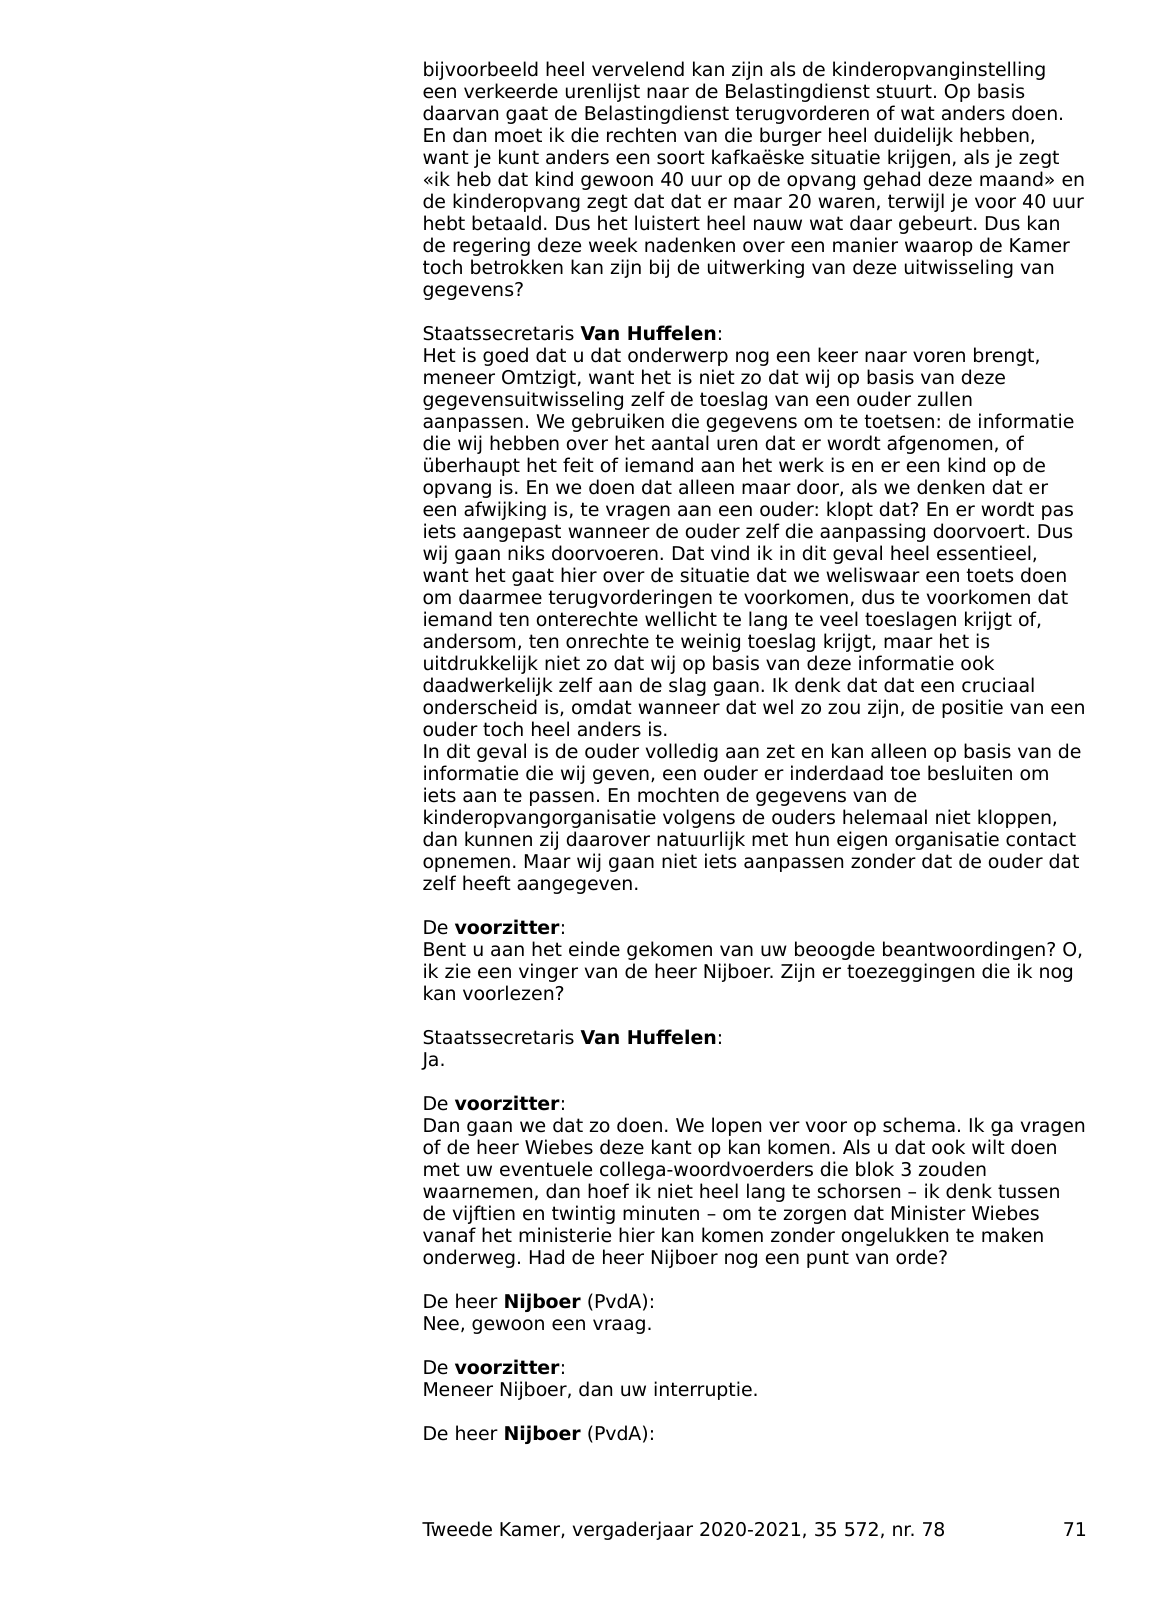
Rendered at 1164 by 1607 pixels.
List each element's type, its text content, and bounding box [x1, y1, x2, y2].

text De heer Nijboer (PvdA): [422, 1291, 1087, 1313]
text Ja. [422, 1049, 1087, 1071]
text De voorzitter: [422, 1093, 1087, 1115]
text Staatssecretaris Van Huffelen: [422, 1027, 1087, 1049]
text In dit geval is de ouder volledig aan zet en kan alleen op basis van de informatie die wij geven, een ouder er inderdaad toe besluiten om iets aan te passen. En mochten de gegevens van de kinderopvangorganisatie volgens de ouders helemaal niet kloppen, dan kunnen zij daarover natuurlijk met hun eigen organisatie contact opnemen. Maar wij gaan niet iets aanpassen zonder dat de ouder dat zelf heeft aangegeven. [422, 741, 1087, 894]
text De heer Nijboer (PvdA): [422, 1423, 1087, 1445]
text Staatssecretaris Van Huffelen: [422, 323, 1087, 345]
text bijvoorbeeld heel vervelend kan zijn als de kinderopvanginstelling een verkeerde urenlijst naar de Belastingdienst stuurt. Op basis daarvan gaat de Belastingdienst terugvorderen of wat anders doen. En dan moet ik die rechten van die burger heel duidelijk hebben, want je kunt anders een soort kafkaëske situatie krijgen, als je zegt «ik heb dat kind gewoon 40 uur op de opvang gehad deze maand» en de kinderopvang zegt dat dat er maar 20 waren, terwijl je voor 40 uur hebt betaald. Dus het luistert heel nauw wat daar gebeurt. Dus kan de regering deze week nadenken over een manier waarop de Kamer toch betrokken kan zijn bij de uitwerking van deze uitwisseling van gegevens? [422, 59, 1087, 301]
text De voorzitter: [422, 1357, 1087, 1379]
text De voorzitter: [422, 917, 1087, 939]
text Bent u aan het einde gekomen van uw beoogde beantwoordingen? O, ik zie een vinger van de heer Nijboer. Zijn er toezeggingen die ik nog kan voorlezen? [422, 939, 1087, 1004]
text Het is goed dat u dat onderwerp nog een keer naar voren brengt, meneer Omtzigt, want het is niet zo dat wij op basis van deze gegevensuitwisseling zelf de toeslag van een ouder zullen aanpassen. We gebruiken die gegevens om te toetsen: de informatie die wij hebben over het aantal uren dat er wordt afgenomen, of überhaupt het feit of iemand aan het werk is en er een kind op de opvang is. En we doen dat alleen maar door, als we denken dat er een afwijking is, te vragen aan een ouder: klopt dat? En er wordt pas iets aangepast wanneer de ouder zelf die aanpassing doorvoert. Dus wij gaan niks doorvoeren. Dat vind ik in dit geval heel essentieel, want het gaat hier over de situatie dat we weliswaar een toets doen om daarmee terugvorderingen te voorkomen, dus te voorkomen dat iemand ten onterechte wellicht te lang te veel toeslagen krijgt of, andersom, ten onrechte te weinig toeslag krijgt, maar het is uitdrukkelijk niet zo dat wij op basis van deze informatie ook daadwerkelijk zelf aan de slag gaan. Ik denk dat dat een cruciaal onderscheid is, omdat wanneer dat wel zo zou zijn, de positie van een ouder toch heel anders is. [422, 345, 1087, 741]
text Dan gaan we dat zo doen. We lopen ver voor op schema. Ik ga vragen of de heer Wiebes deze kant op kan komen. Als u dat ook wilt doen met uw eventuele collega-woordvoerders die blok 3 zouden waarnemen, dan hoef ik niet heel lang te schorsen – ik denk tussen de vijftien en twintig minuten – om te zorgen dat Minister Wiebes vanaf het ministerie hier kan komen zonder ongelukken te maken onderweg. Had de heer Nijboer nog een punt van orde? [422, 1115, 1087, 1269]
text Nee, gewoon een vraag. [422, 1313, 1087, 1335]
text Meneer Nijboer, dan uw interruptie. [422, 1379, 1087, 1401]
